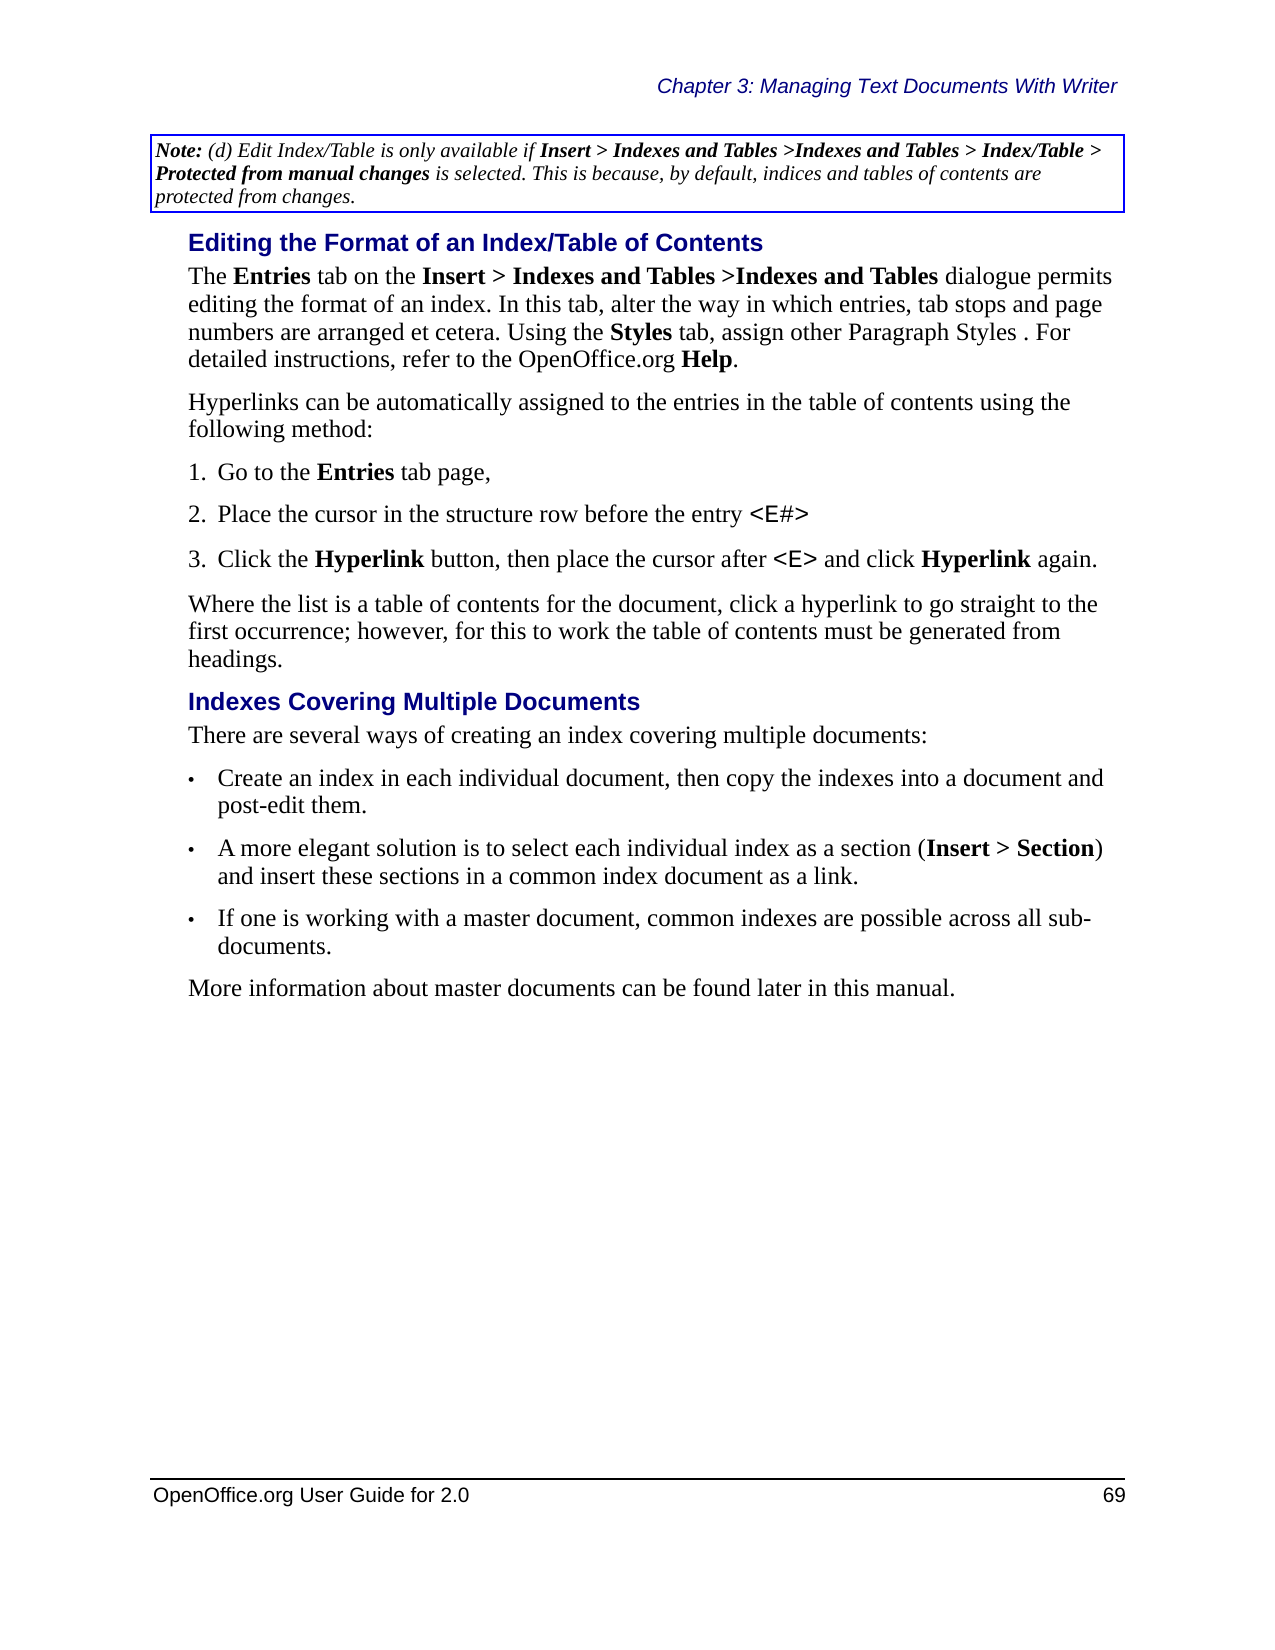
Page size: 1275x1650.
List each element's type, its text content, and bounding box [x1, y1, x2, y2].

text More information about master documents can be found later in this manual. [188, 974, 1125, 1002]
text The Entries tab on the Insert > Indexes and Tables >Indexes and Tables dialogue permits editing the format of an index. In this tab, alter the way in which entries, tab stops and page numbers are arranged et cetera. Using the Styles tab, assign other Paragraph Styles . For detailed instructions, refer to the OpenOffice.org Help. [188, 262, 1125, 373]
text Where the list is a table of contents for the document, click a hyperlink to go straight to the first occurrence; however, for this to work the table of contents must be generated from headings. [188, 590, 1125, 673]
text There are several ways of creating an index covering multiple documents: [188, 721, 1125, 749]
subtitle Indexes Covering Multiple Documents [188, 688, 1125, 716]
list Go to the Entries tab page, [188, 458, 1125, 486]
list Create an index in each individual document, then copy the indexes into a document and post-edit them. [188, 764, 1125, 819]
text Note: (d) Edit Index/Table is only available if Insert > Indexes and Tables >Indexes and Tables > Index/Table > Protected from manual changes is selected. This is because, by default, indices and tables of contents are protected from changes. [152, 136, 1123, 211]
subtitle Editing the Format of an Index/Table of Contents [188, 228, 1125, 256]
list Click the Hyperlink button, then place the cursor after <E> and click Hyperlink again. [188, 545, 1125, 575]
list If one is working with a master document, common indexes are possible across all sub-documents. [188, 904, 1125, 960]
text Hyperlinks can be automatically assigned to the entries in the table of contents using the following method: [188, 388, 1125, 443]
list Place the cursor in the structure row before the entry <E#> [188, 501, 1125, 530]
list A more elegant solution is to select each individual index as a section (Insert > Section) and insert these sections in a common index document as a link. [188, 834, 1125, 889]
